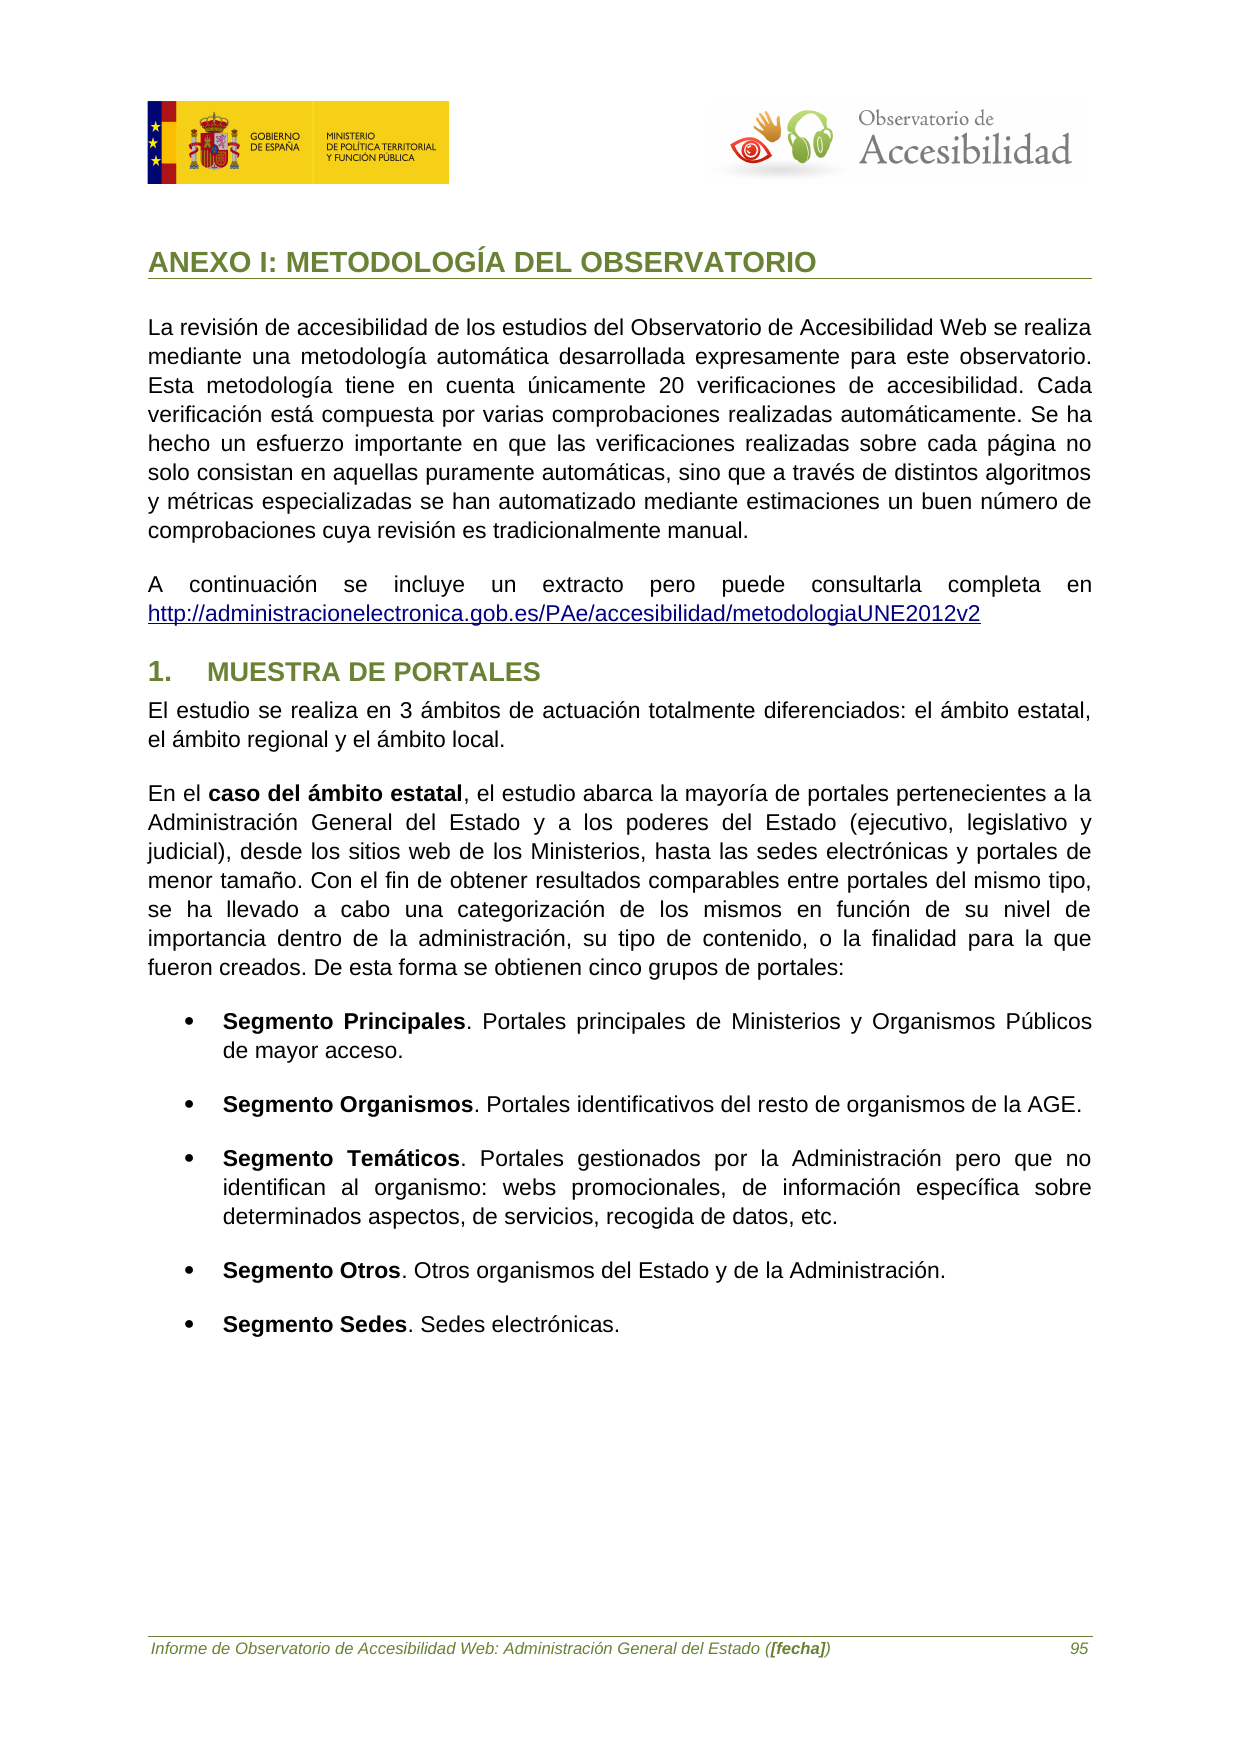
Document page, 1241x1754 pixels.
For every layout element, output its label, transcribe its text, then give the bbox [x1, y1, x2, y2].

subtitle Muestra de Portales [148, 654, 1092, 687]
subtitle ANEXO I: Metodología del Observatorio [148, 245, 1092, 278]
list Segmento Otros. Otros organismos del Estado y de la Administración. [185, 1257, 1092, 1283]
picture [147, 101, 450, 184]
text La revisión de accesibilidad de los estudios del Observatorio de Accesibilidad Web se realiza mediante una metodología automática desarrollada expresamente para este observatorio. Esta metodología tiene en cuenta únicamente 20 verificaciones de accesibilidad. Cada verificación está compuesta por varias comprobaciones realizadas automáticamente. Se ha hecho un esfuerzo importante en que las verificaciones realizadas sobre cada página no solo consistan en aquellas puramente automáticas, sino que a través de distintos algoritmos y métricas especializadas se han automatizado mediante estimaciones un buen número de comprobaciones cuya revisión es tradicionalmente manual. [148, 314, 1092, 543]
text A continuación se incluye un extracto pero puede consultarla completa en http://administracionelectronica.gob.es/PAe/accesibilidad/metodologiaUNE2012v2 [148, 571, 1092, 626]
list Segmento Organismos. Portales identificativos del resto de organismos de la AGE. [185, 1091, 1092, 1117]
picture [710, 101, 1086, 184]
text El estudio se realiza en 3 ámbitos de actuación totalmente diferenciados: el ámbito estatal, el ámbito regional y el ámbito local. [148, 697, 1092, 753]
text En el caso del ámbito estatal, el estudio abarca la mayoría de portales pertenecientes a la Administración General del Estado y a los poderes del Estado (ejecutivo, legislativo y judicial), desde los sitios web de los Ministerios, hasta las sedes electrónicas y portales de menor tamaño. Con el fin de obtener resultados comparables entre portales del mismo tipo, se ha llevado a cabo una categorización de los mismos en función de su nivel de importancia dentro de la administración, su tipo de contenido, o la finalidad para la que fueron creados. De esta forma se obtienen cinco grupos de portales: [148, 780, 1092, 980]
list Segmento Sedes. Sedes electrónicas. [185, 1311, 1092, 1337]
list Segmento Temáticos. Portales gestionados por la Administración pero que no identifican al organismo: webs promocionales, de información específica sobre determinados aspectos, de servicios, recogida de datos, etc. [185, 1145, 1092, 1229]
list Segmento Principales. Portales principales de Ministerios y Organismos Públicos de mayor acceso. [185, 1008, 1092, 1063]
